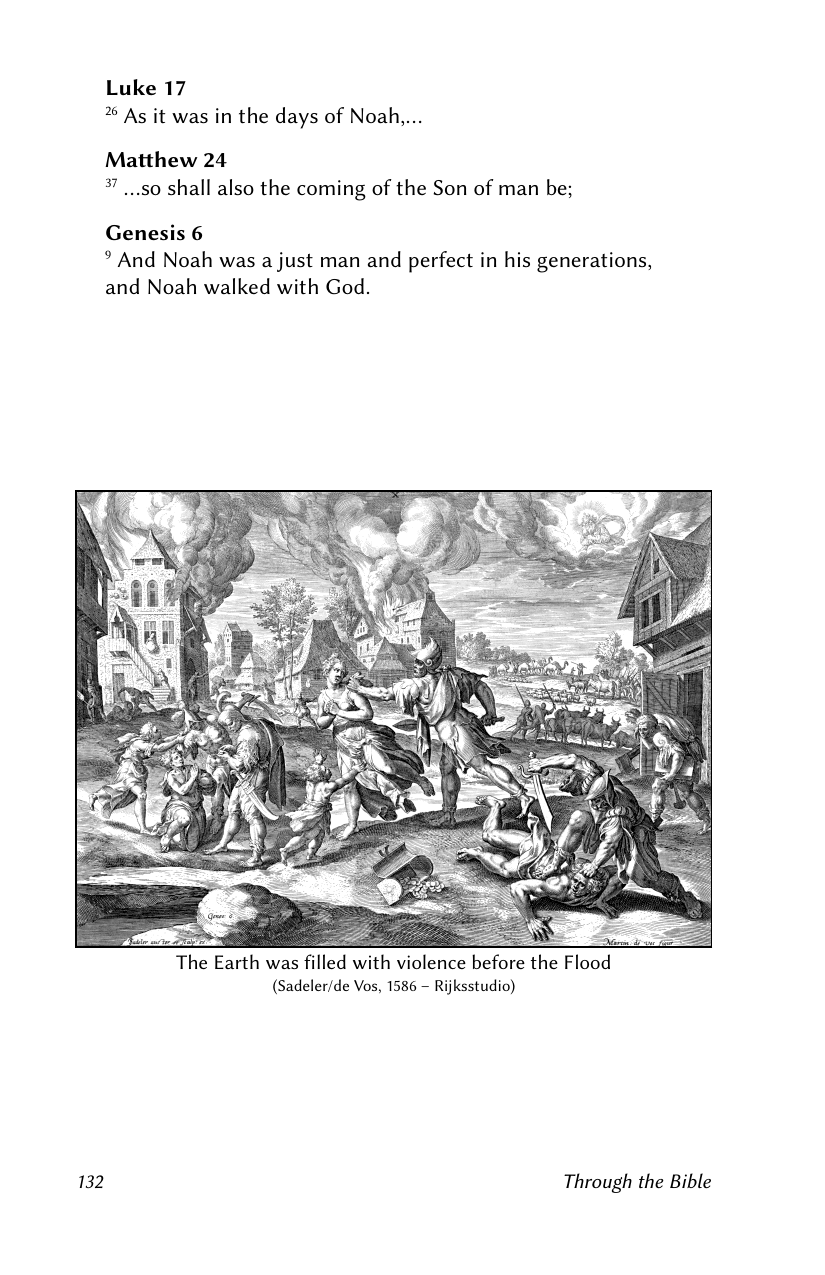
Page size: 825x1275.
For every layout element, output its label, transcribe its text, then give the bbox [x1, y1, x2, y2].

text (Sadeler/de Vos, 1586 – Rijksstudio) [75, 974, 712, 996]
text The Earth was filled with violence before the Flood [75, 948, 712, 974]
text 37 ...so shall also the coming of the Son of man be; [105, 175, 682, 201]
text Genesis 6 [105, 219, 712, 246]
text 26 As it was in the days of Noah,… [105, 103, 682, 129]
text 9 And Noah was a just man and perfect in his generations, and Noah walked with God. [105, 247, 682, 300]
text Luke 17 [105, 75, 712, 101]
text Matthew 24 [105, 147, 712, 173]
picture [77, 492, 711, 946]
